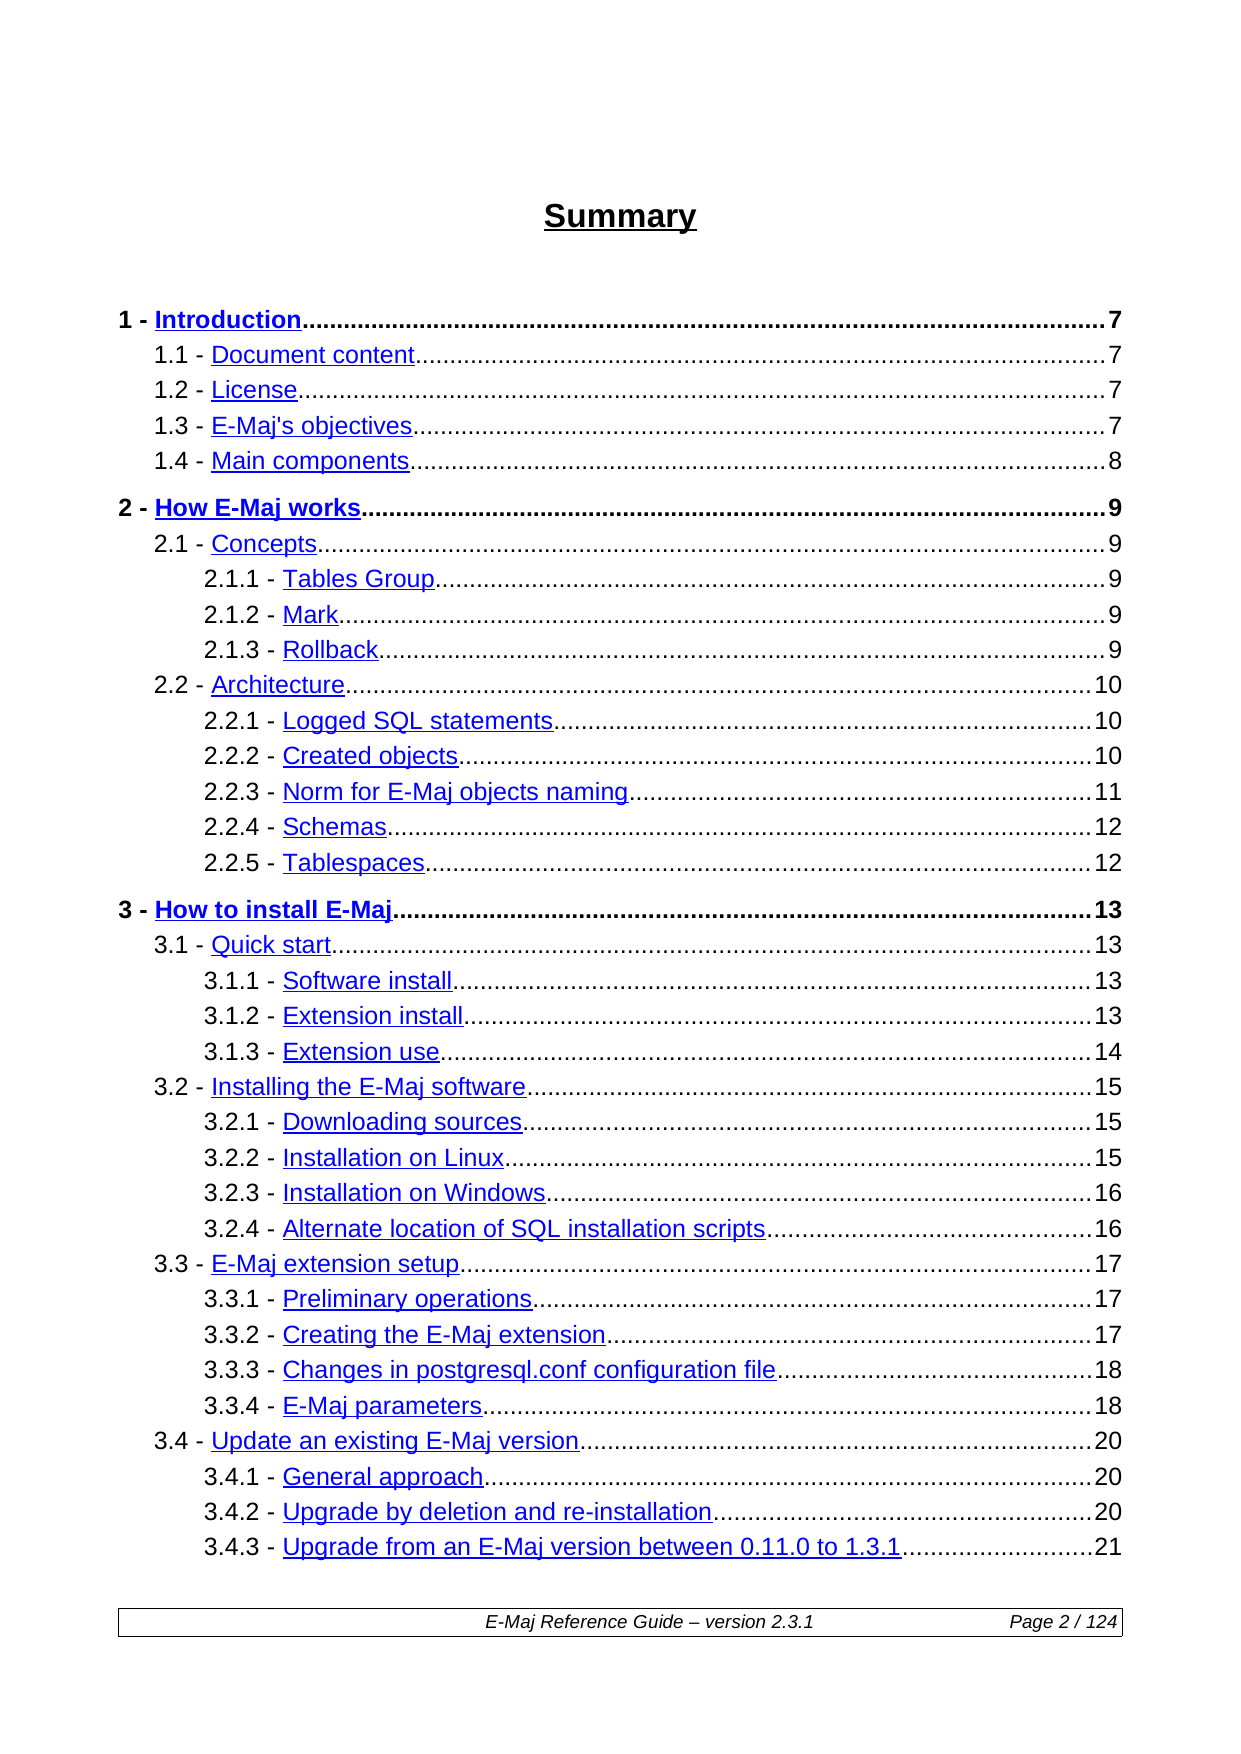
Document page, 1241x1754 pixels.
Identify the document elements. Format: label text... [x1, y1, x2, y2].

text 3.2.2 - Installation on Linux 15 [168, 1138, 1122, 1173]
text 3.3.2 - Creating the E-Maj extension 17 [168, 1315, 1122, 1350]
subtitle Summary [118, 196, 1122, 234]
text 2.2.1 - Logged SQL statements 10 [168, 701, 1122, 736]
text 3.2.3 - Installation on Windows 16 [168, 1173, 1122, 1209]
text 3.3.1 - Preliminary operations 17 [168, 1279, 1122, 1315]
text 3.3.4 - E-Maj parameters 18 [168, 1386, 1122, 1421]
text 3.2 - Installing the E-Maj software 15 [118, 1067, 1122, 1102]
text 3.2.4 - Alternate location of SQL installation scripts 16 [168, 1209, 1122, 1244]
text 1.3 - E-Maj's objectives 7 [118, 406, 1122, 441]
text 2.2 - Architecture 10 [118, 666, 1122, 701]
text 3 - How to install E-Maj 13 [118, 890, 1122, 925]
text 1.1 - Document content 7 [118, 335, 1122, 371]
text 3.4 - Update an existing E-Maj version 20 [118, 1421, 1122, 1457]
text 3.2.1 - Downloading sources 15 [168, 1102, 1122, 1138]
text 3.3.3 - Changes in postgresql.conf configuration file 18 [168, 1350, 1122, 1386]
text 3.4.3 - Upgrade from an E-Maj version between 0.11.0 to 1.3.1 21 [168, 1527, 1122, 1563]
text 3.4.1 - General approach 20 [168, 1457, 1122, 1492]
text 2.2.2 - Created objects 10 [168, 736, 1122, 772]
text 3.1.2 - Extension install 13 [168, 996, 1122, 1032]
text 2.1.1 - Tables Group 9 [168, 559, 1122, 595]
text 3.1.1 - Software install 13 [168, 961, 1122, 996]
text 2 - How E-Maj works 9 [118, 488, 1122, 524]
text 3.4.2 - Upgrade by deletion and re-installation 20 [168, 1492, 1122, 1527]
text 1.4 - Main components 8 [118, 441, 1122, 477]
text 2.1.2 - Mark 9 [168, 595, 1122, 630]
text 2.2.3 - Norm for E-Maj objects naming 11 [168, 772, 1122, 807]
text 2.2.4 - Schemas 12 [168, 807, 1122, 843]
text 3.3 - E-Maj extension setup 17 [118, 1244, 1122, 1279]
text 2.2.5 - Tablespaces 12 [168, 843, 1122, 878]
text 3.1 - Quick start 13 [118, 925, 1122, 961]
text 1.2 - License 7 [118, 371, 1122, 406]
text 3.1.3 - Extension use 14 [168, 1032, 1122, 1067]
text 2.1 - Concepts 9 [118, 524, 1122, 559]
text 1 - Introduction 7 [118, 300, 1122, 335]
text 2.1.3 - Rollback 9 [168, 630, 1122, 666]
